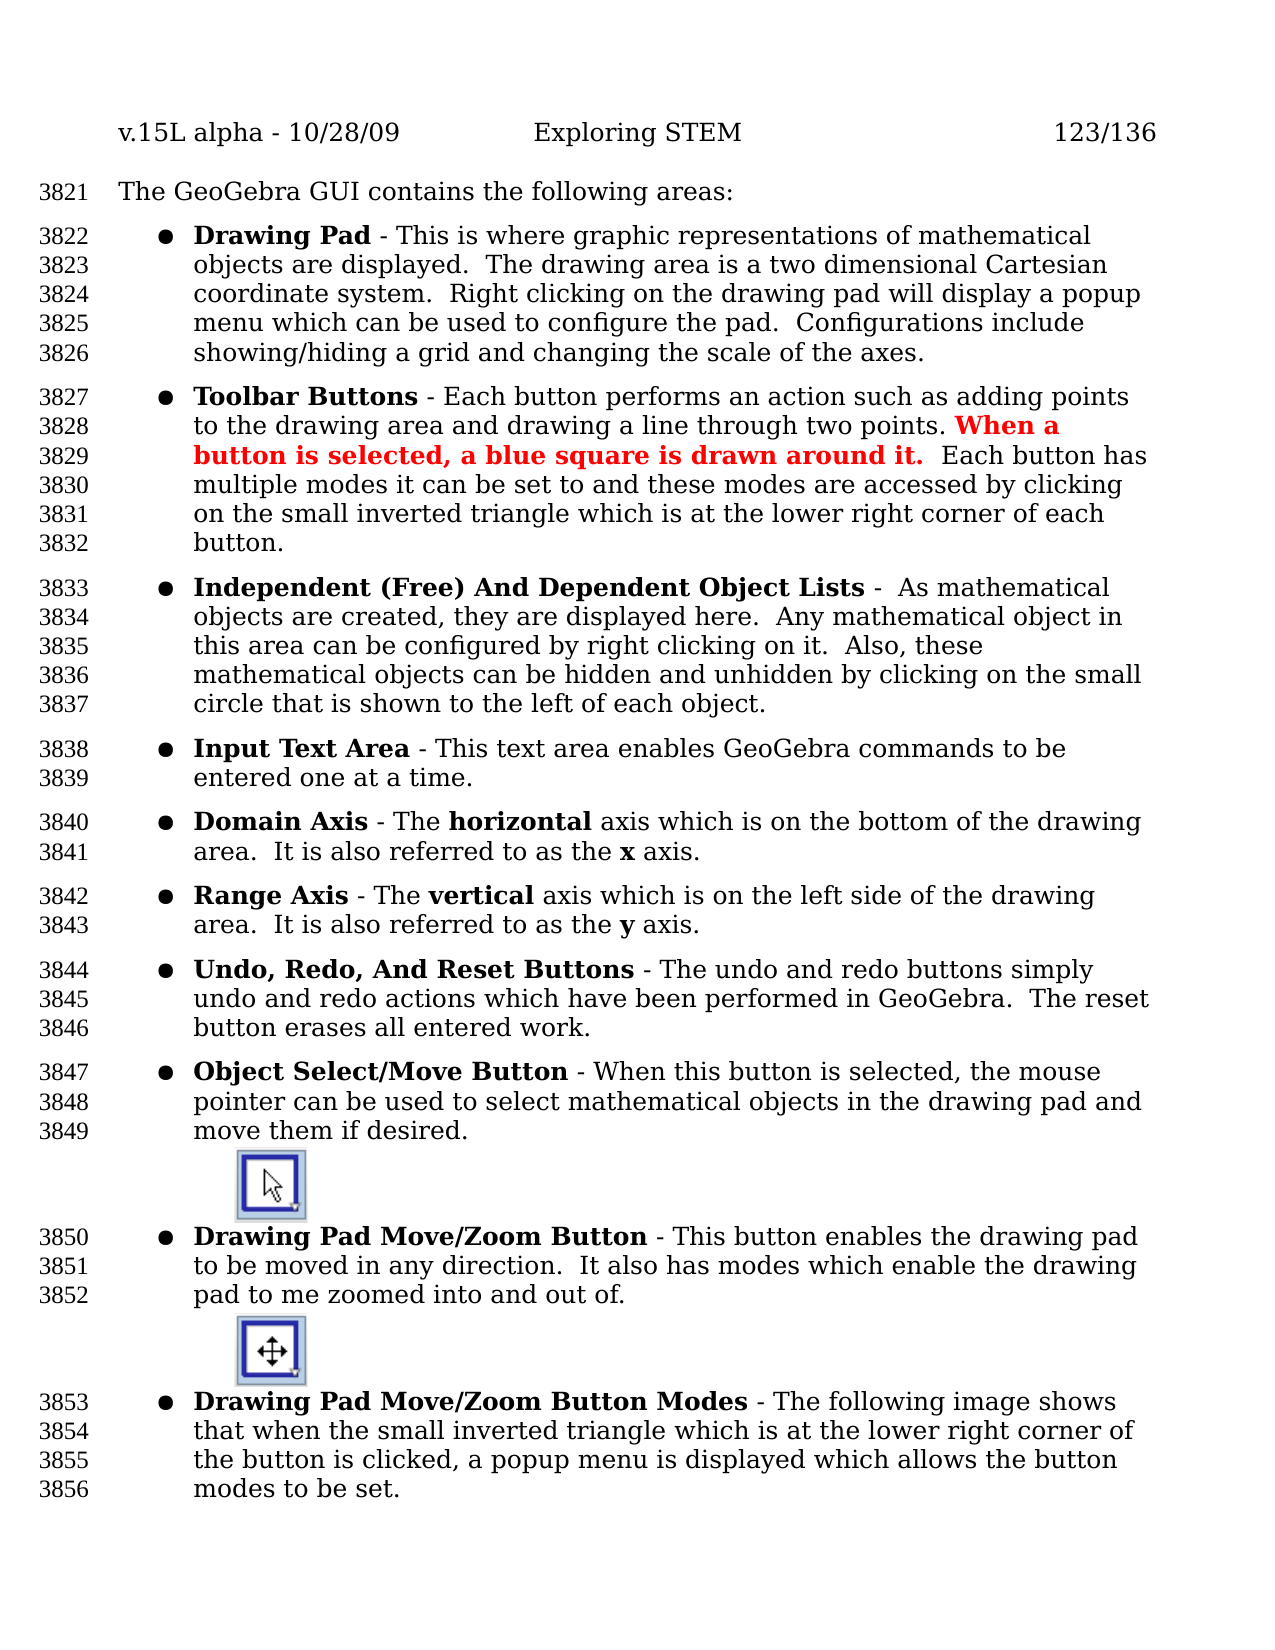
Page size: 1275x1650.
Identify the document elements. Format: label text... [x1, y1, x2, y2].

list Drawing Pad Move/Zoom Button - This button enables the drawing pad to be moved in any direction. It also has modes which enable the drawing pad to me zoomed into and out of. [156, 1219, 1157, 1310]
list Domain Axis - The horizontal axis which is on the bottom of the drawing area. It is also referred to as the x axis. [156, 807, 1157, 866]
text The GeoGebra GUI contains the following areas: [118, 177, 1157, 206]
picture [234, 1313, 308, 1387]
list Toolbar Buttons - Each button performs an action such as adding points to the drawing area and drawing a line through two points. When a button is selected, a blue square is drawn around it. Each button has multiple modes it can be set to and these modes are accessed by clicking on the small inverted triangle which is at the lower right corner of each button. [156, 382, 1157, 558]
list Object Select/Move Button - When this button is selected, the mouse pointer can be used to select mathematical objects in the drawing pad and move them if desired. [156, 1057, 1157, 1145]
list Range Axis - The vertical axis which is on the left side of the drawing area. It is also referred to as the y axis. [156, 881, 1157, 940]
list Input Text Area - This text area enables GeoGebra commands to be entered one at a time. [156, 734, 1157, 792]
picture [234, 1147, 308, 1223]
list Undo, Redo, And Reset Buttons - The undo and redo buttons simply undo and redo actions which have been performed in GeoGebra. The reset button erases all entered work. [156, 955, 1157, 1042]
list Independent (Free) And Dependent Object Lists - As mathematical objects are created, they are displayed here. Any mathematical object in this area can be configured by right clicking on it. Also, these mathematical objects can be hidden and unhidden by clicking on the small circle that is shown to the left of each object. [156, 573, 1157, 719]
list Drawing Pad Move/Zoom Button Modes - The following image shows that when the small inverted triangle which is at the lower right corner of the button is clicked, a popup menu is displayed which allows the button modes to be set. [156, 1384, 1157, 1504]
list Drawing Pad - This is where graphic representations of mathematical objects are displayed. The drawing area is a two dimensional Cartesian coordinate system. Right clicking on the drawing pad will display a popup menu which can be used to configure the pad. Configurations include showing/hiding a grid and changing the scale of the axes. [156, 221, 1157, 367]
